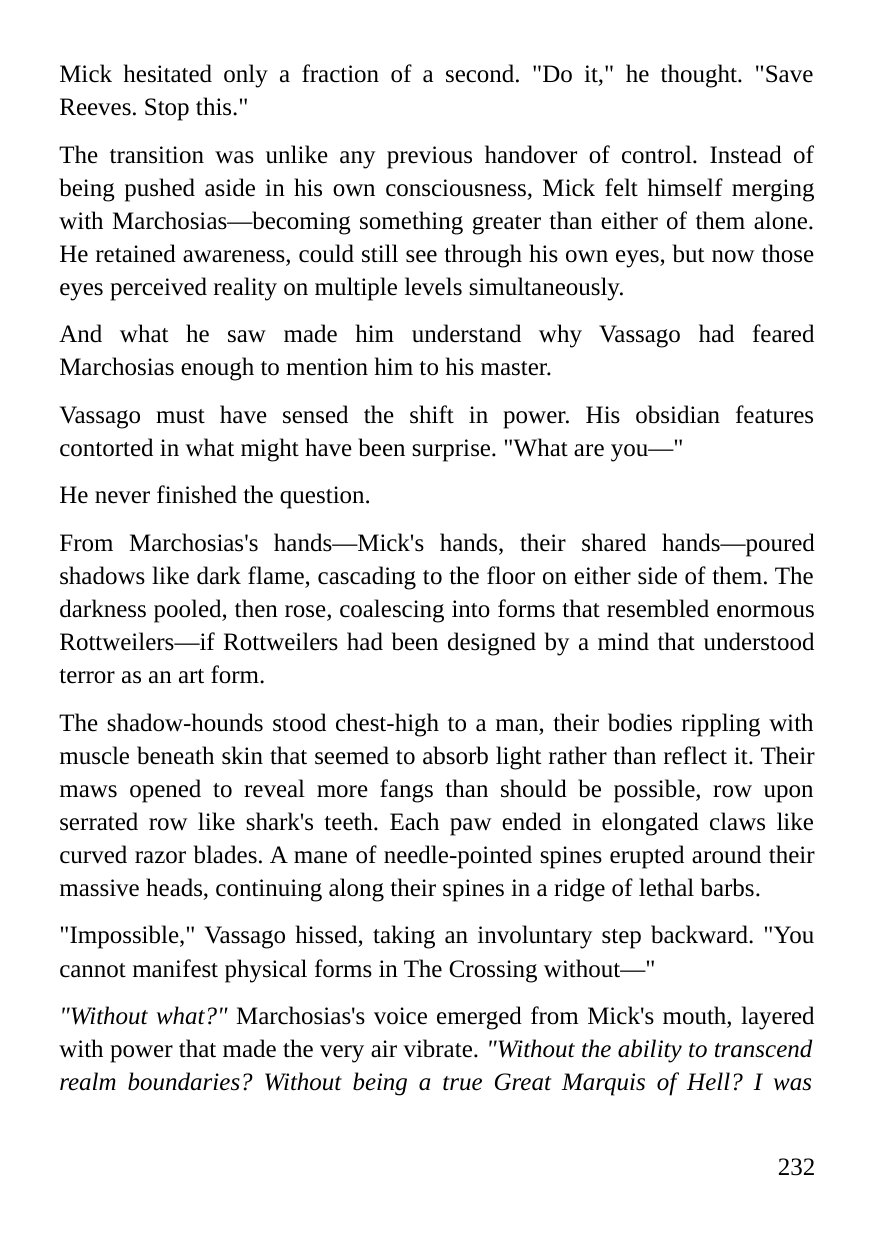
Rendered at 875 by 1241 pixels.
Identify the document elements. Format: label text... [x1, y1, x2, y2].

text "Impossible," Vassago hissed, taking an involuntary step backward. "You cannot manifest physical forms in The Crossing without—" [59, 921, 815, 982]
text Mick hesitated only a fraction of a second. "Do it," he thought. "Save Reeves. Stop this." [59, 59, 815, 121]
text And what he saw made him understand why Vassago had feared Marchosias enough to mention him to his master. [59, 319, 815, 381]
text Vassago must have sensed the shift in power. His obsidian features contorted in what might have been surprise. "What are you—" [59, 400, 815, 462]
text From Marchosias's hands—Mick's hands, their shared hands—poured shadows like dark flame, cascading to the floor on either side of them. The darkness pooled, then rose, coalescing into forms that resembled enormous Rottweilers—if Rottweilers had been designed by a mind that understood terror as an art form. [59, 528, 815, 689]
text The shadow-hounds stood chest-high to a man, their bodies rippling with muscle beneath skin that seemed to absorb light rather than reflect it. Their maws opened to reveal more fangs than should be possible, row upon serrated row like shark's teeth. Each paw ended in elongated claws like curved razor blades. A mane of needle-pointed spines erupted around their massive heads, continuing along their spines in a ridge of lethal barbs. [59, 708, 815, 902]
text He never finished the question. [59, 481, 815, 509]
text The transition was unlike any previous handover of control. Instead of being pushed aside in his own consciousness, Mick felt himself merging with Marchosias—becoming something greater than either of them alone. He retained awareness, could still see through his own eyes, but now those eyes perceived reality on multiple levels simultaneously. [59, 140, 815, 301]
text "Without what?" Marchosias's voice emerged from Mick's mouth, layered with power that made the very air vibrate. "Without the ability to transcend realm boundaries? Without being a true Great Marquis of Hell? I was [59, 1001, 815, 1096]
